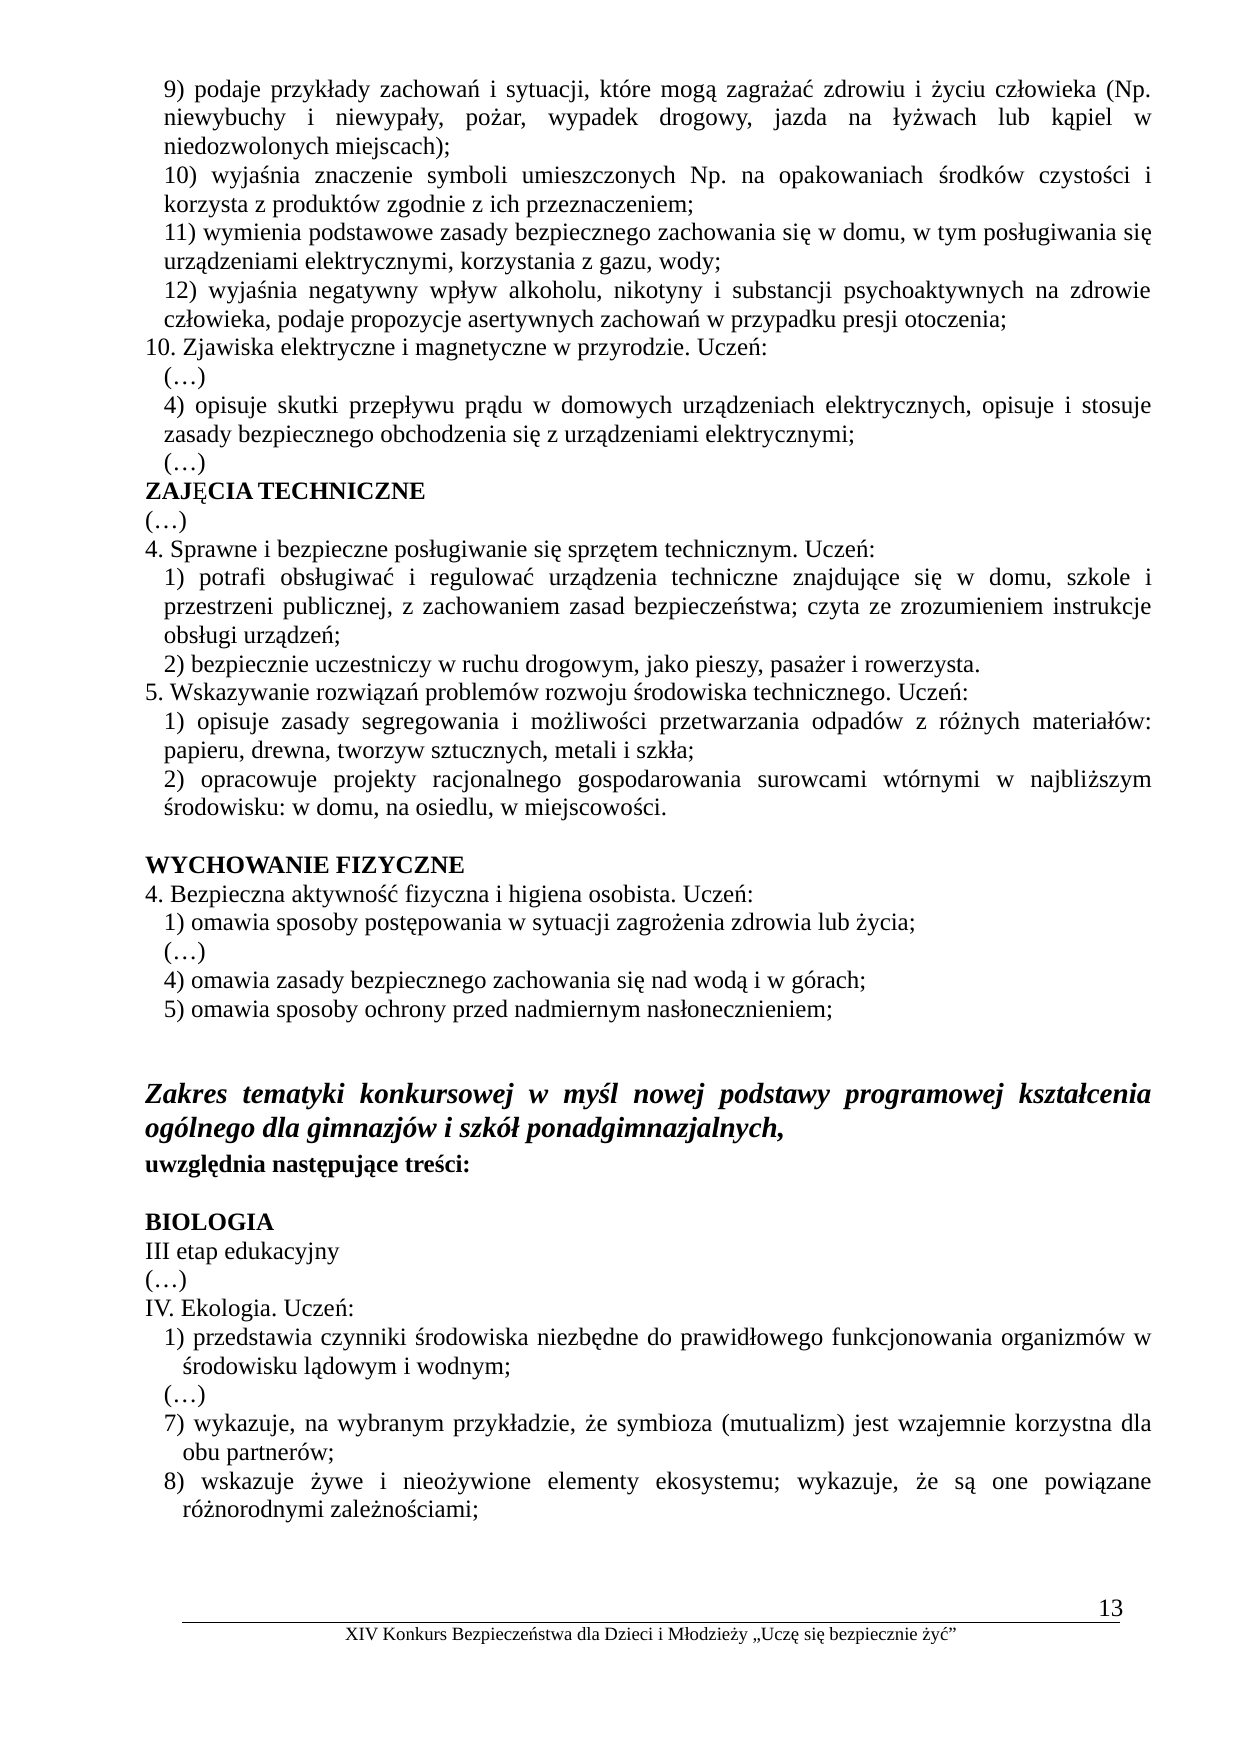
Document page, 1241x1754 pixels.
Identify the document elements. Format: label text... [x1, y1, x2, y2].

text 10) wyjaśnia znaczenie symboli umieszczonych Np. na opakowaniach środków czystości i korzysta z produktów zgodnie z ich przeznaczeniem; [164, 160, 1152, 217]
text 8) wskazuje żywe i nieożywione elementy ekosystemu; wykazuje, że są one powiązane różnorodnymi zależnościami; [164, 1466, 1152, 1523]
text III etap edukacyjny [145, 1236, 1152, 1264]
text 1) opisuje zasady segregowania i możliwości przetwarzania odpadów z różnych materiałów: papieru, drewna, tworzyw sztucznych, metali i szkła; [164, 706, 1152, 764]
text (…) [164, 361, 1152, 390]
subtitle Zakres tematyki konkursowej w myśl nowej podstawy programowej kształcenia ogólnego dla gimnazjów i szkół ponadgimnazjalnych, [145, 1076, 1152, 1143]
text 1) potrafi obsługiwać i regulować urządzenia techniczne znajdujące się w domu, szkole i przestrzeni publicznej, z zachowaniem zasad bezpieczeństwa; czyta ze zrozumieniem instrukcje obsługi urządzeń; [164, 562, 1152, 649]
text 4) opisuje skutki przepływu prądu w domowych urządzeniach elektrycznych, opisuje i stosuje zasady bezpiecznego obchodzenia się z urządzeniami elektrycznymi; [164, 390, 1152, 447]
text (…) [164, 447, 1152, 476]
text 4. Bezpieczna aktywność fizyczna i higiena osobista. Uczeń: [145, 879, 1152, 907]
text 5. Wskazywanie rozwiązań problemów rozwoju środowiska technicznego. Uczeń: [145, 677, 1152, 706]
text uwzględnia następujące treści: [145, 1149, 1152, 1178]
text 4) omawia zasady bezpiecznego zachowania się nad wodą i w górach; [164, 965, 1152, 994]
text 12) wyjaśnia negatywny wpływ alkoholu, nikotyny i substancji psychoaktywnych na zdrowie człowieka, podaje propozycje asertywnych zachowań w przypadku presji otoczenia; [164, 275, 1152, 332]
text 7) wykazuje, na wybranym przykładzie, że symbioza (mutualizm) jest wzajemnie korzystna dla obu partnerów; [164, 1408, 1152, 1466]
text BIOLOGIA [145, 1207, 1152, 1236]
text WYCHOWANIE FIZYCZNE [145, 850, 1152, 879]
text (…) [164, 936, 1152, 965]
text 5) omawia sposoby ochrony przed nadmiernym nasłonecznieniem; [164, 994, 1152, 1022]
text 1) przedstawia czynniki środowiska niezbędne do prawidłowego funkcjonowania organizmów w środowisku lądowym i wodnym; [164, 1322, 1152, 1379]
text IV. Ekologia. Uczeń: [145, 1293, 1152, 1322]
text 4. Sprawne i bezpieczne posługiwanie się sprzętem technicznym. Uczeń: [145, 534, 1152, 562]
text ZAJĘCIA TECHNICZNE [145, 476, 1152, 505]
text 11) wymienia podstawowe zasady bezpiecznego zachowania się w domu, w tym posługiwania się urządzeniami elektrycznymi, korzystania z gazu, wody; [164, 217, 1152, 275]
text 9) podaje przykłady zachowań i sytuacji, które mogą zagrażać zdrowiu i życiu człowieka (Np. niewybuchy i niewypały, pożar, wypadek drogowy, jazda na łyżwach lub kąpiel w niedozwolonych miejscach); [164, 74, 1152, 160]
text 2) bezpiecznie uczestniczy w ruchu drogowym, jako pieszy, pasażer i rowerzysta. [164, 649, 1152, 677]
text 10. Zjawiska elektryczne i magnetyczne w przyrodzie. Uczeń: [145, 332, 1152, 361]
text (…) [164, 1379, 1152, 1408]
text (…) [145, 1264, 1152, 1293]
text (…) [145, 505, 1152, 534]
text 2) opracowuje projekty racjonalnego gospodarowania surowcami wtórnymi w najbliższym środowisku: w domu, na osiedlu, w miejscowości. [164, 764, 1152, 821]
text 1) omawia sposoby postępowania w sytuacji zagrożenia zdrowia lub życia; [164, 907, 1152, 936]
